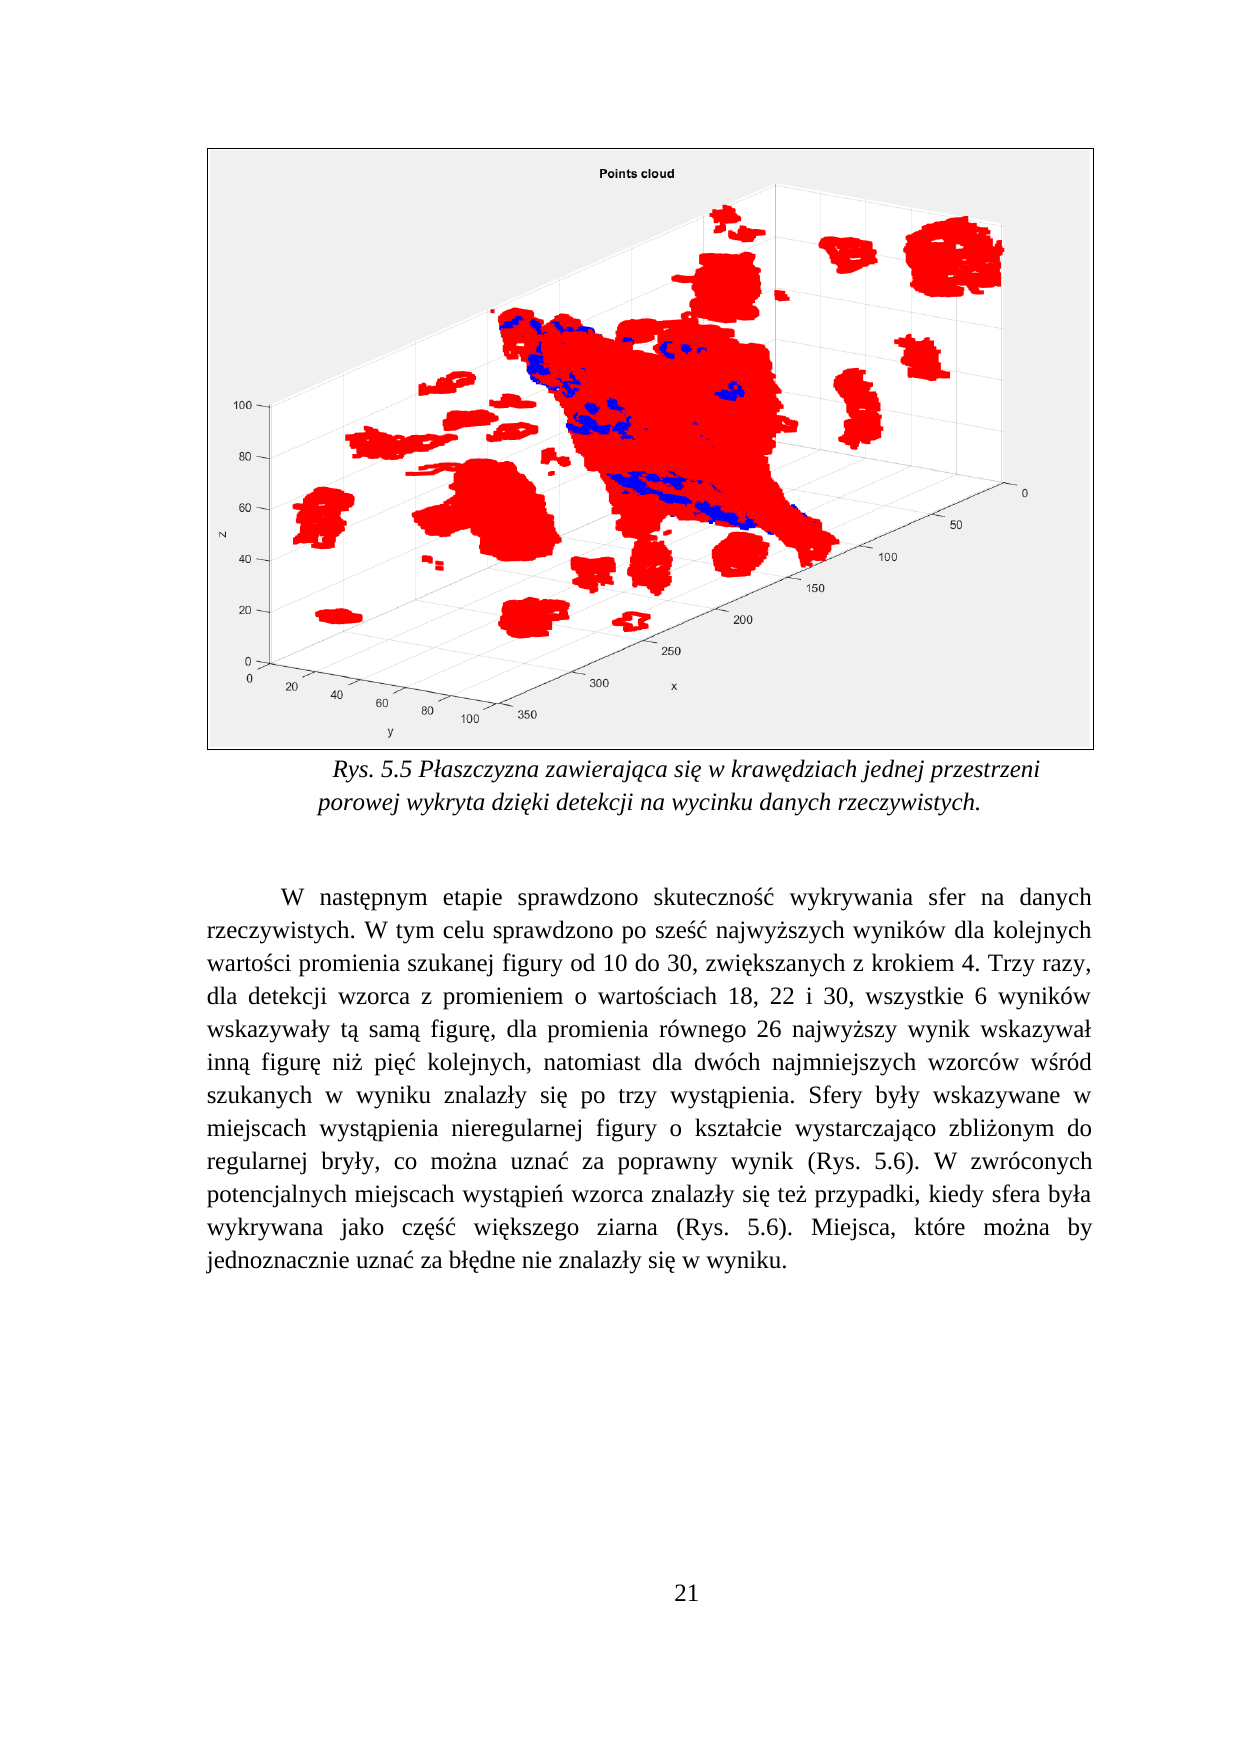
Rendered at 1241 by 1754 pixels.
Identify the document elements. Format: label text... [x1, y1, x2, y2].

text W następnym etapie sprawdzono skuteczność wykrywania sfer na danych rzeczywistych. W tym celu sprawdzono po sześć najwyższych wyników dla kolejnych wartości promienia szukanej figury od 10 do 30, zwiększanych z krokiem 4. Trzy razy, dla detekcji wzorca z promieniem o wartościach 18, 22 i 30, wszystkie 6 wyników wskazywały tą samą figurę, dla promienia równego 26 najwyższy wynik wskazywał inną figurę niż pięć kolejnych, natomiast dla dwóch najmniejszych wzorców wśród szukanych w wyniku znalazły się po trzy wystąpienia. Sfery były wskazywane w miejscach wystąpienia nieregularnej figury o kształcie wystarczająco zbliżonym do regularnej bryły, co można uznać za poprawny wynik (Rys. 5.6). W zwróconych potencjalnych miejscach wystąpień wzorca znalazły się też przypadki, kiedy sfera była wykrywana jako część większego ziarna (Rys. 5.6). Miejsca, które można by jednoznacznie uznać za błędne nie znalazły się w wyniku. [207, 882, 1093, 1274]
text Rys. 5.5 Płaszczyzna zawierająca się w krawędziach jednej przestrzeni porowej wykryta dzięki detekcji na wycinku danych rzeczywistych. [207, 750, 1093, 816]
text [208, 149, 1093, 749]
picture [209, 150, 1090, 747]
